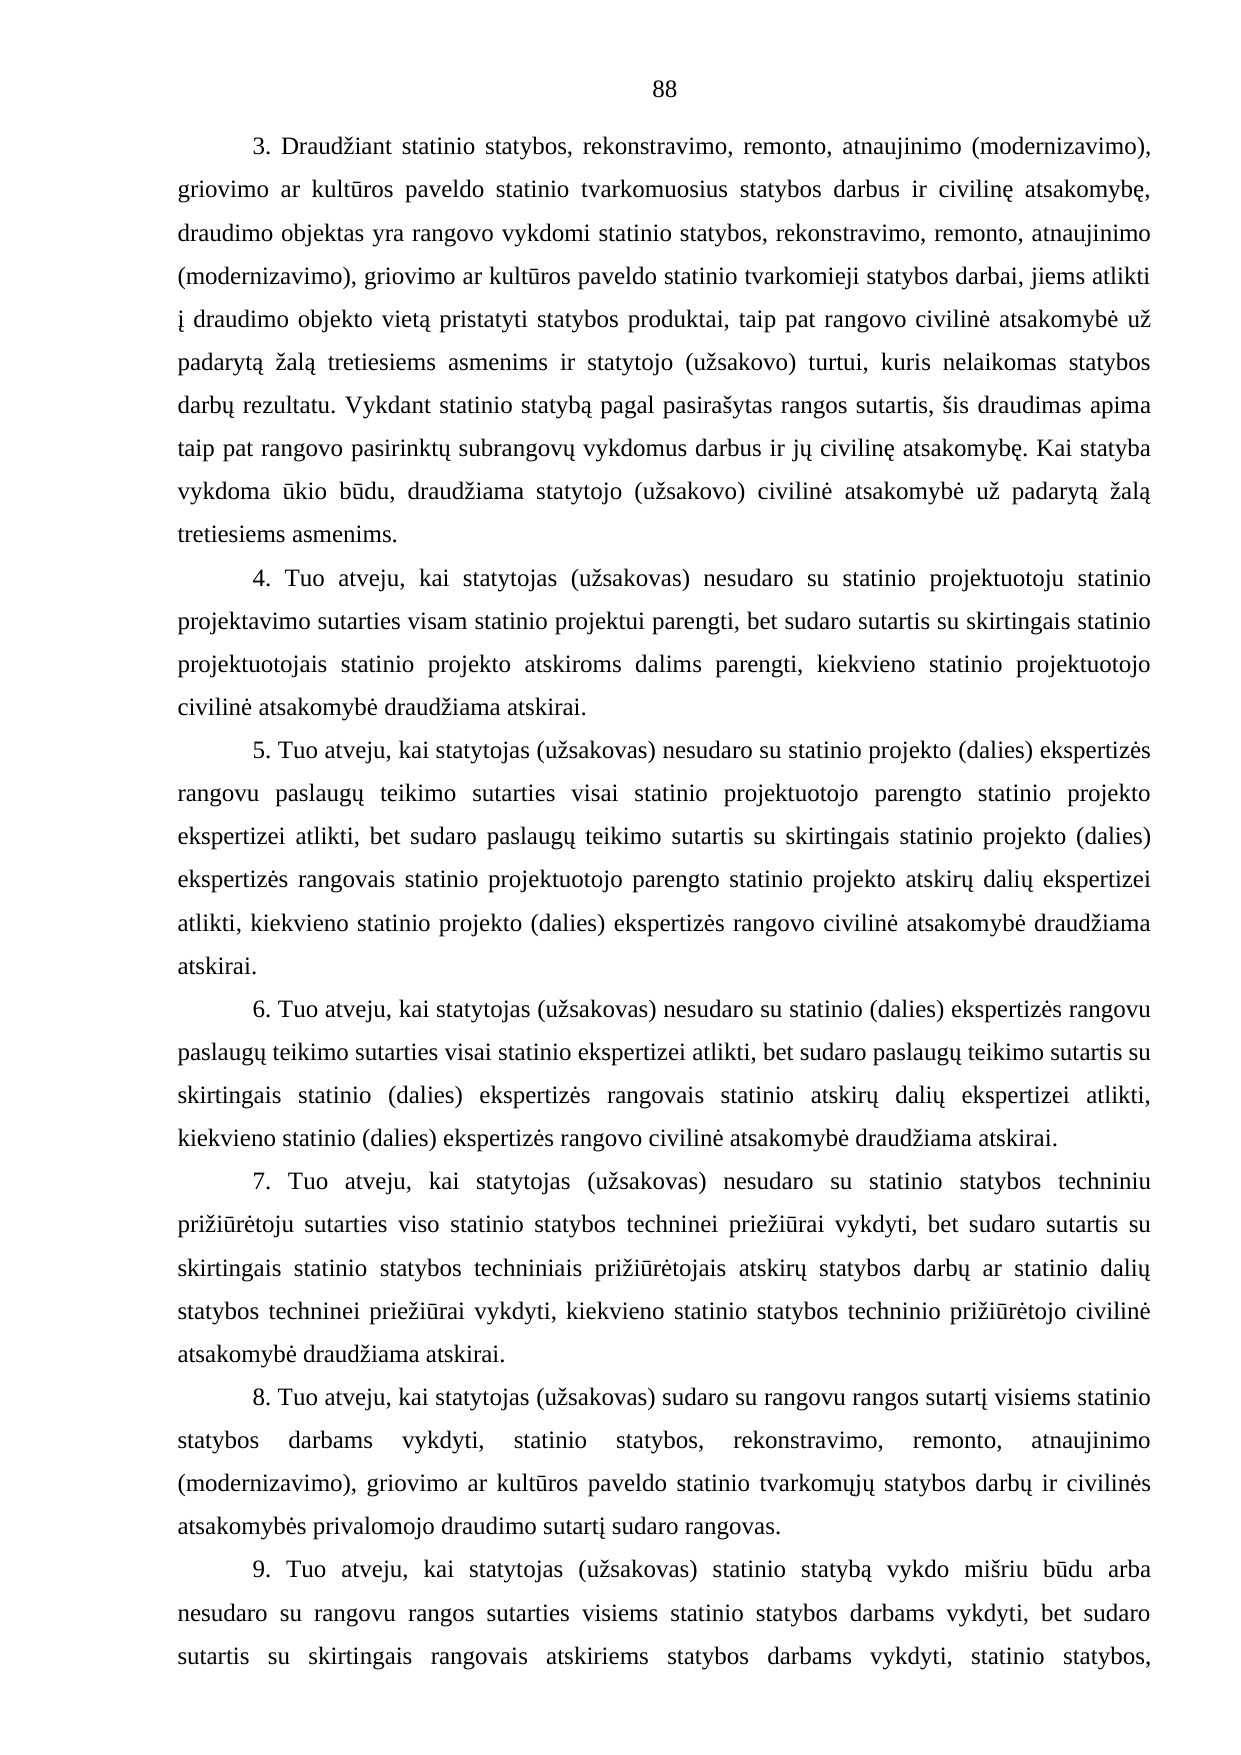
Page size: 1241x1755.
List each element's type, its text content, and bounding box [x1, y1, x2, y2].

text 5. Tuo atveju, kai statytojas (užsakovas) nesudaro su statinio projekto (dalies) ekspertizės rangovu paslaugų teikimo sutarties visai statinio projektuotojo parengto statinio projekto ekspertizei atlikti, bet sudaro paslaugų teikimo sutartis su skirtingais statinio projekto (dalies) ekspertizės rangovais statinio projektuotojo parengto statinio projekto atskirų dalių ekspertizei atlikti, kiekvieno statinio projekto (dalies) ekspertizės rangovo civilinė atsakomybė draudžiama atskirai. [177, 735, 1152, 979]
text 7. Tuo atveju, kai statytojas (užsakovas) nesudaro su statinio statybos techniniu prižiūrėtoju sutarties viso statinio statybos techninei priežiūrai vykdyti, bet sudaro sutartis su skirtingais statinio statybos techniniais prižiūrėtojais atskirų statybos darbų ar statinio dalių statybos techninei priežiūrai vykdyti, kiekvieno statinio statybos techninio prižiūrėtojo civilinė atsakomybė draudžiama atskirai. [177, 1166, 1152, 1368]
text 6. Tuo atveju, kai statytojas (užsakovas) nesudaro su statinio (dalies) ekspertizės rangovu paslaugų teikimo sutarties visai statinio ekspertizei atlikti, bet sudaro paslaugų teikimo sutartis su skirtingais statinio (dalies) ekspertizės rangovais statinio atskirų dalių ekspertizei atlikti, kiekvieno statinio (dalies) ekspertizės rangovo civilinė atsakomybė draudžiama atskirai. [177, 994, 1152, 1152]
text 8. Tuo atveju, kai statytojas (užsakovas) sudaro su rangovu rangos sutartį visiems statinio statybos darbams vykdyti, statinio statybos, rekonstravimo, remonto, atnaujinimo (modernizavimo), griovimo ar kultūros paveldo statinio tvarkomųjų statybos darbų ir civilinės atsakomybės privalomojo draudimo sutartį sudaro rangovas. [177, 1382, 1152, 1540]
text 4. Tuo atveju, kai statytojas (užsakovas) nesudaro su statinio projektuotoju statinio projektavimo sutarties visam statinio projektui parengti, bet sudaro sutartis su skirtingais statinio projektuotojais statinio projekto atskiroms dalims parengti, kiekvieno statinio projektuotojo civilinė atsakomybė draudžiama atskirai. [177, 563, 1152, 721]
text 3. Draudžiant statinio statybos, rekonstravimo, remonto, atnaujinimo (modernizavimo), griovimo ar kultūros paveldo statinio tvarkomuosius statybos darbus ir civilinę atsakomybę, draudimo objektas yra rangovo vykdomi statinio statybos, rekonstravimo, remonto, atnaujinimo (modernizavimo), griovimo ar kultūros paveldo statinio tvarkomieji statybos darbai, jiems atlikti į draudimo objekto vietą pristatyti statybos produktai, taip pat rangovo civilinė atsakomybė už padarytą žalą tretiesiems asmenims ir statytojo (užsakovo) turtui, kuris nelaikomas statybos darbų rezultatu. Vykdant statinio statybą pagal pasirašytas rangos sutartis, šis draudimas apima taip pat rangovo pasirinktų subrangovų vykdomus darbus ir jų civilinę atsakomybę. Kai statyba vykdoma ūkio būdu, draudžiama statytojo (užsakovo) civilinė atsakomybė už padarytą žalą tretiesiems asmenims. [177, 131, 1152, 548]
text 9. Tuo atveju, kai statytojas (užsakovas) statinio statybą vykdo mišriu būdu arba nesudaro su rangovu rangos sutarties visiems statinio statybos darbams vykdyti, bet sudaro sutartis su skirtingais rangovais atskiriems statybos darbams vykdyti, statinio statybos, [177, 1554, 1152, 1669]
